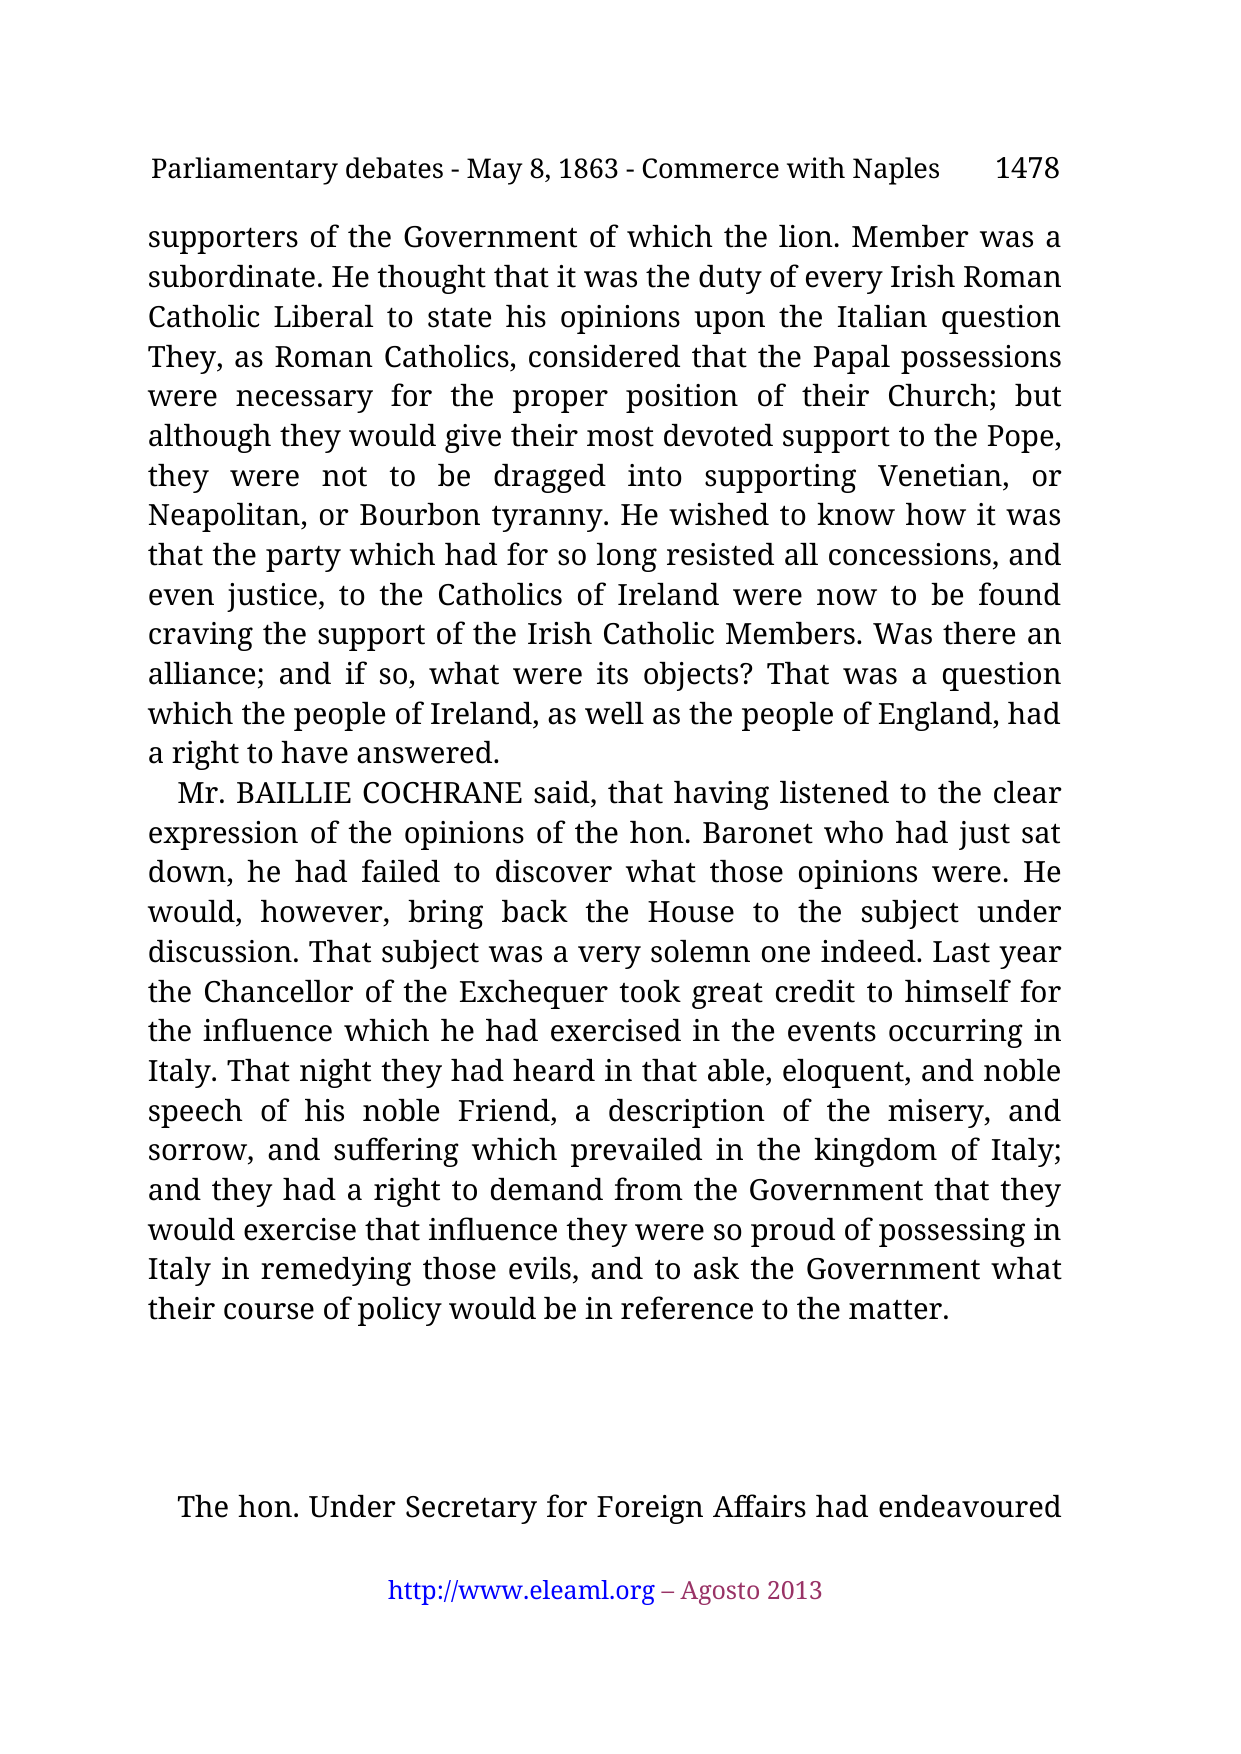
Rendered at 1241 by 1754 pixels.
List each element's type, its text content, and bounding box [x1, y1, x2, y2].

text The hon. Under Secretary for Foreign Affairs had endeavoured [148, 1487, 1063, 1526]
text supporters of the Government of which the lion. Member was a subordinate. He thought that it was the duty of every Irish Roman Catholic Liberal to state his opinions upon the Italian question They, as Roman Catholics, considered that the Papal possessions were necessary for the proper position of their Church; but although they would give their most devoted support to the Pope, they were not to be dragged into supporting Venetian, or Neapolitan, or Bourbon tyranny. He wished to know how it was that the party which had for so long resisted all concessions, and even justice, to the Catholics of Ireland were now to be found craving the support of the Irish Catholic Members. Was there an alliance; and if so, what were its objects? That was a question which the people of Ireland, as well as the people of England, had a right to have answered. [148, 217, 1063, 772]
text Mr. BAILLIE COCHRANE said, that having listened to the clear expression of the opinions of the hon. Baronet who had just sat down, he had failed to discover what those opinions were. He would, however, bring back the House to the subject under discussion. That subject was a very solemn one indeed. Last year the Chancellor of the Exchequer took great credit to himself for the influence which he had exercised in the events occurring in Italy. That night they had heard in that able, eloquent, and noble speech of his noble Friend, a description of the misery, and sorrow, and suffering which prevailed in the kingdom of Italy; and they had a right to demand from the Government that they would exercise that influence they were so proud of possessing in Italy in remedying those evils, and to ask the Government what their course of policy would be in reference to the matter. [148, 772, 1063, 1328]
